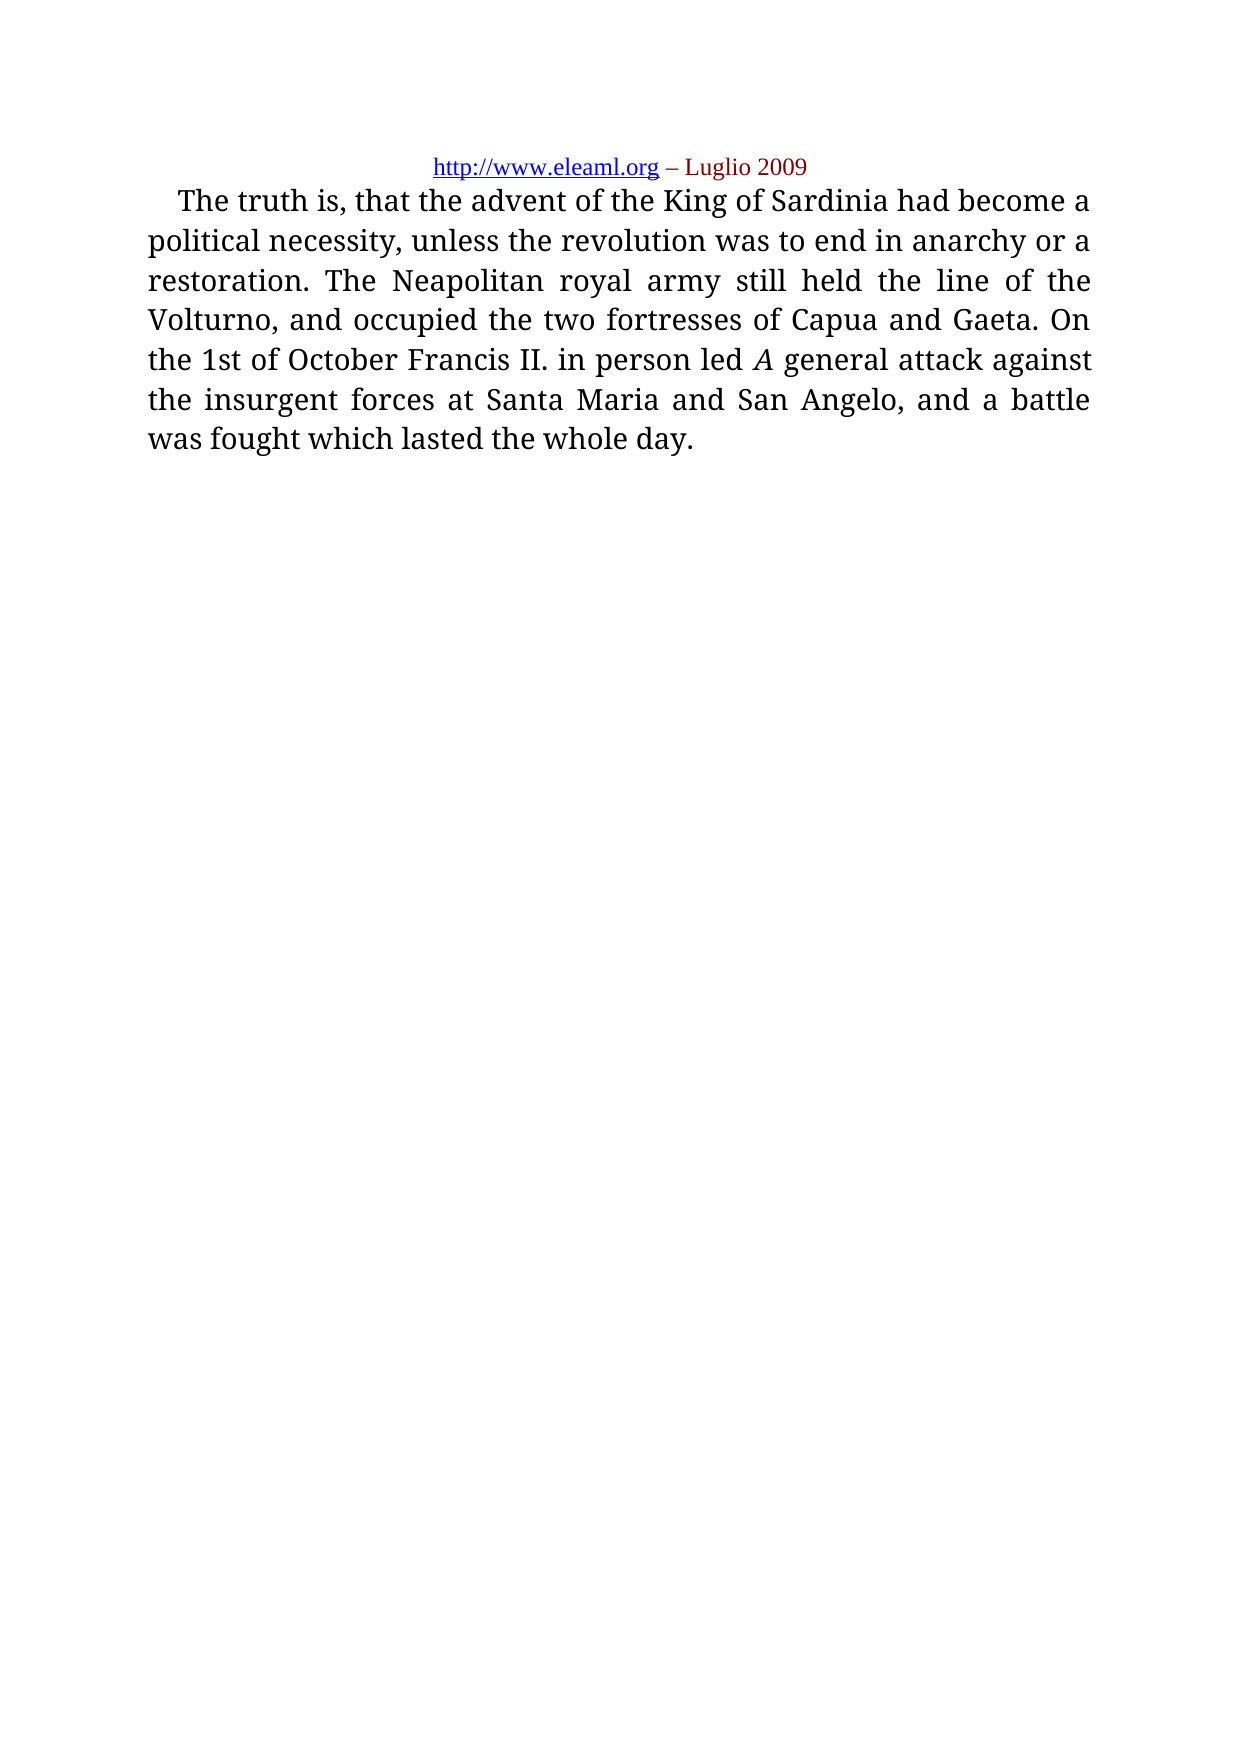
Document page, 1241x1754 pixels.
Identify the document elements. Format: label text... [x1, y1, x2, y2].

text The truth is, that the advent of the King of Sardinia had become a political necessity, unless the revolution was to end in anarchy or a restoration. The Neapolitan royal army still held the line of the Volturno, and occupied the two fortresses of Capua and Gaeta. On the 1st of October Francis II. in person led A general attack against the insurgent forces at Santa Maria and San Angelo, and a battle was fought which lasted the whole day. [148, 181, 1093, 458]
